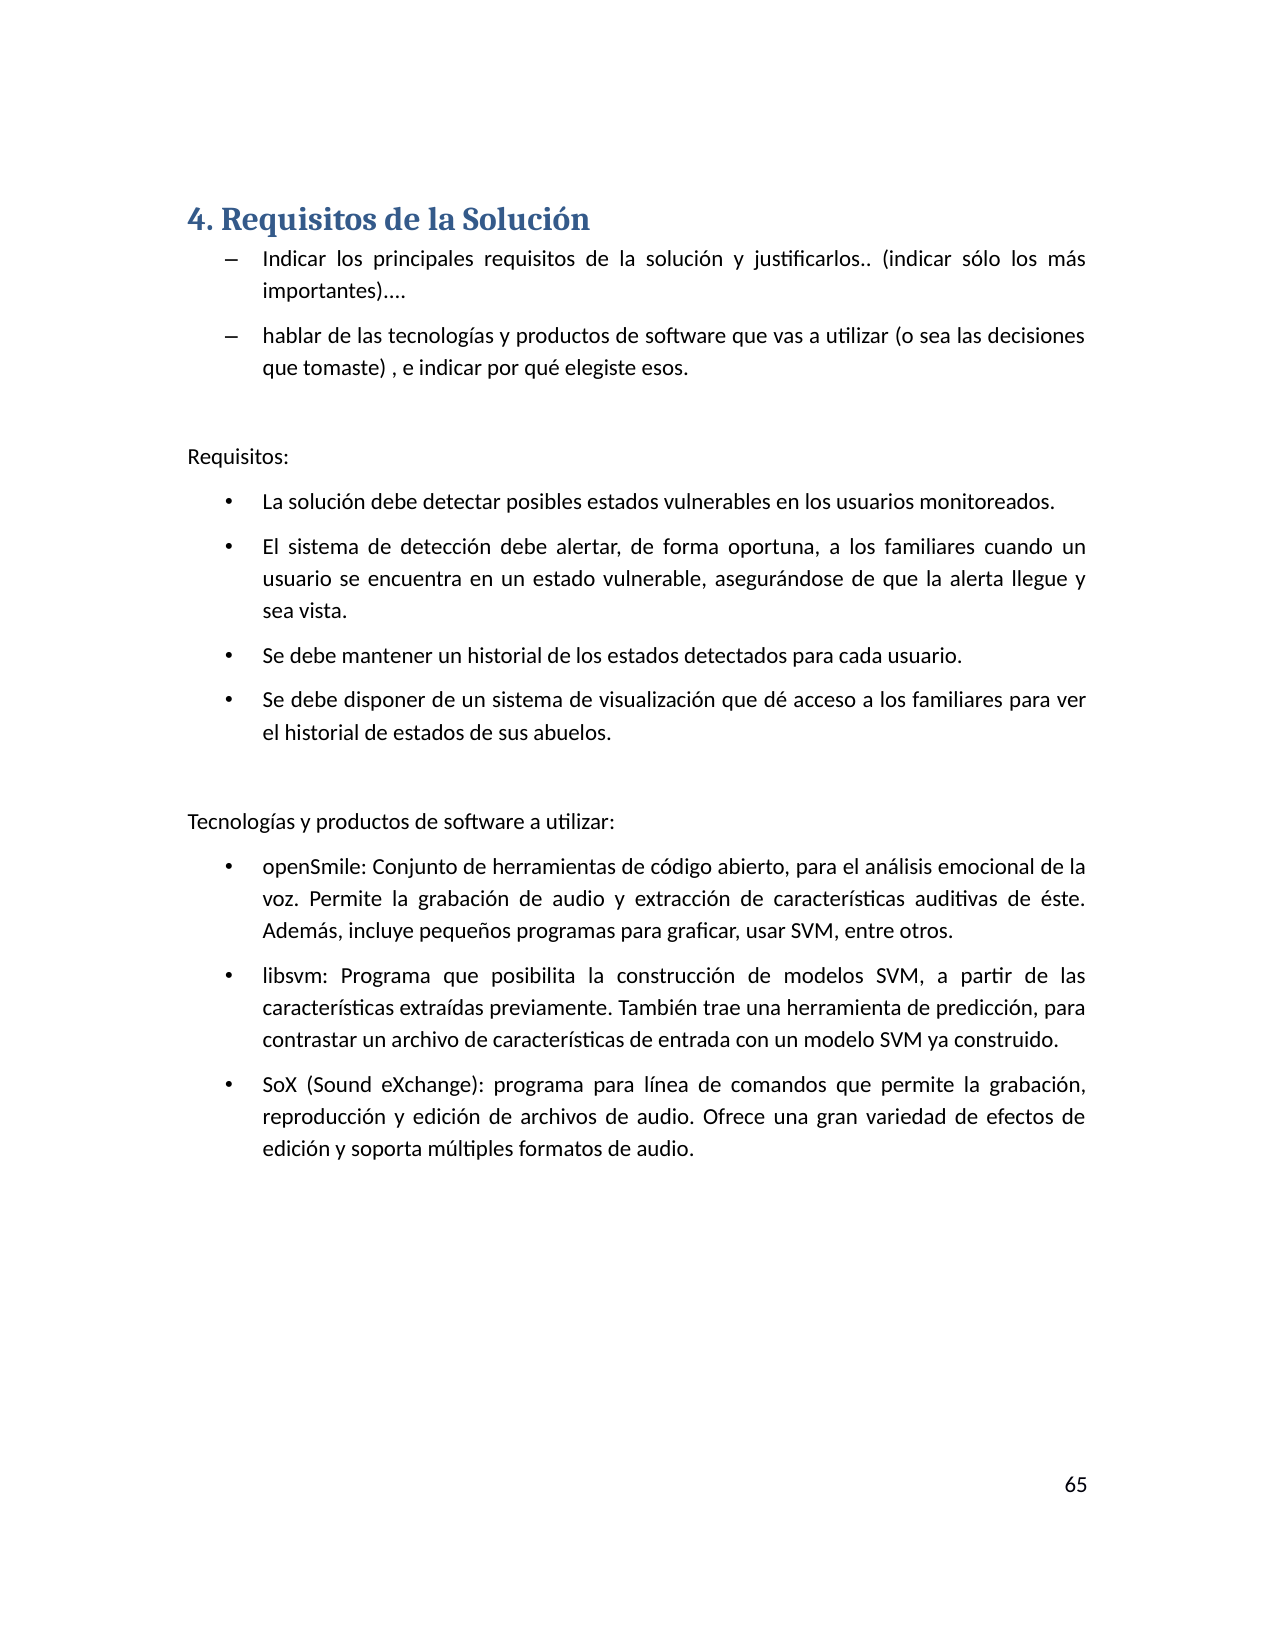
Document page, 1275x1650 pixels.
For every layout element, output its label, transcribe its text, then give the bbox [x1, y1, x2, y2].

list hablar de las tecnologías y productos de software que vas a utilizar (o sea las decisiones que tomaste) , e indicar por qué elegiste esos. [225, 321, 1087, 381]
list Indicar los principales requisitos de la solución y justificarlos.. (indicar sólo los más importantes).... [225, 244, 1087, 304]
text Requisitos: [187, 442, 1087, 471]
list libsvm: Programa que posibilita la construcción de modelos SVM, a partir de las características extraídas previamente. También trae una herramienta de predicción, para contrastar un archivo de características de entrada con un modelo SVM ya construido. [225, 961, 1087, 1053]
list Se debe mantener un historial de los estados detectados para cada usuario. [225, 641, 1087, 669]
list Se debe disponer de un sistema de visualización que dé acceso a los familiares para ver el historial de estados de sus abuelos. [225, 686, 1087, 746]
text Tecnologías y productos de software a utilizar: [187, 807, 1087, 835]
list El sistema de detección debe alertar, de forma oportuna, a los familiares cuando un usuario se encuentra en un estado vulnerable, asegurándose de que la alerta llegue y sea vista. [225, 532, 1087, 624]
list openSmile: Conjunto de herramientas de código abierto, para el análisis emocional de la voz. Permite la grabación de audio y extracción de características auditivas de éste. Además, incluye pequeños programas para graficar, usar SVM, entre otros. [225, 852, 1087, 944]
list La solución debe detectar posibles estados vulnerables en los usuarios monitoreados. [225, 487, 1087, 515]
subtitle 4. Requisitos de la Solución [187, 200, 1087, 238]
list SoX (Sound eXchange): programa para línea de comandos que permite la grabación, reproducción y edición de archivos de audio. Ofrece una gran variedad de efectos de edición y soporta múltiples formatos de audio. [225, 1070, 1087, 1162]
